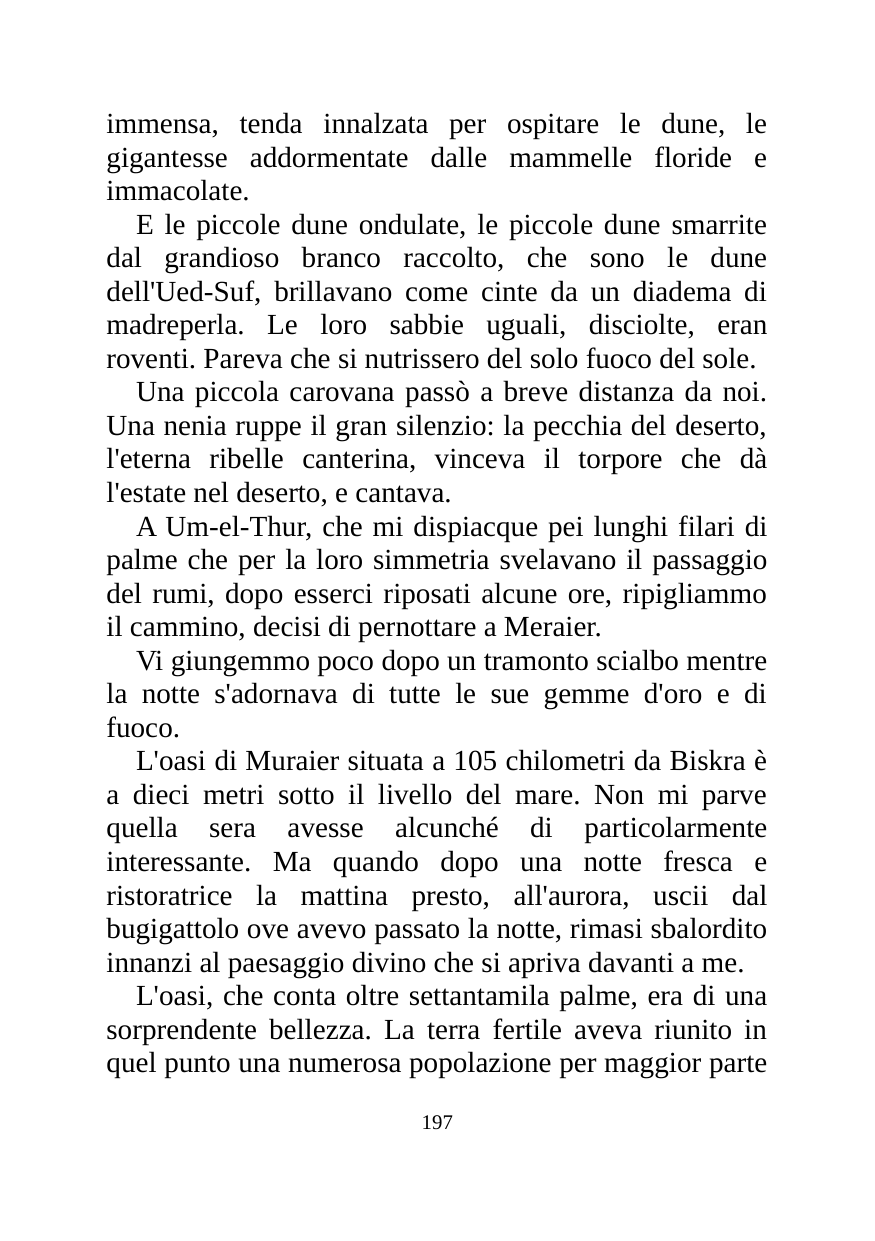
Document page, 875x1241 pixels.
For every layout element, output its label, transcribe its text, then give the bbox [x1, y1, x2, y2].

text immensa, tenda innalzata per ospitare le dune, le gigantesse addormentate dalle mammelle floride e immacolate. [106, 106, 768, 207]
text E le piccole dune ondulate, le piccole dune smarrite dal grandioso branco raccolto, che sono le dune dell'Ued-Suf, brillavano come cinte da un diadema di madreperla. Le loro sabbie uguali, disciolte, eran roventi. Pareva che si nutrissero del solo fuoco del sole. [106, 207, 768, 374]
text A Um-el-Thur, che mi dispiacque pei lunghi filari di palme che per la loro simmetria svelavano il passaggio del rumi, dopo esserci riposati alcune ore, ripigliammo il cammino, decisi di pernottare a Meraier. [106, 509, 768, 643]
text L'oasi di Muraier situata a 105 chilometri da Biskra è a dieci metri sotto il livello del mare. Non mi parve quella sera avesse alcunché di particolarmente interessante. Ma quando dopo una notte fresca e ristoratrice la mattina presto, all'aurora, uscii dal bugigattolo ove avevo passato la notte, rimasi sbalordito innanzi al paesaggio divino che si apriva davanti a me. [106, 743, 768, 978]
text L'oasi, che conta oltre settantamila palme, era di una sorprendente bellezza. La terra fertile aveva riunito in quel punto una numerosa popolazione per maggior parte [106, 978, 768, 1079]
text Vi giungemmo poco dopo un tramonto scialbo mentre la notte s'adornava di tutte le sue gemme d'oro e di fuoco. [106, 643, 768, 743]
text Una piccola carovana passò a breve distanza da noi. Una nenia ruppe il gran silenzio: la pecchia del deserto, l'eterna ribelle canterina, vinceva il torpore che dà l'estate nel deserto, e cantava. [106, 374, 768, 509]
